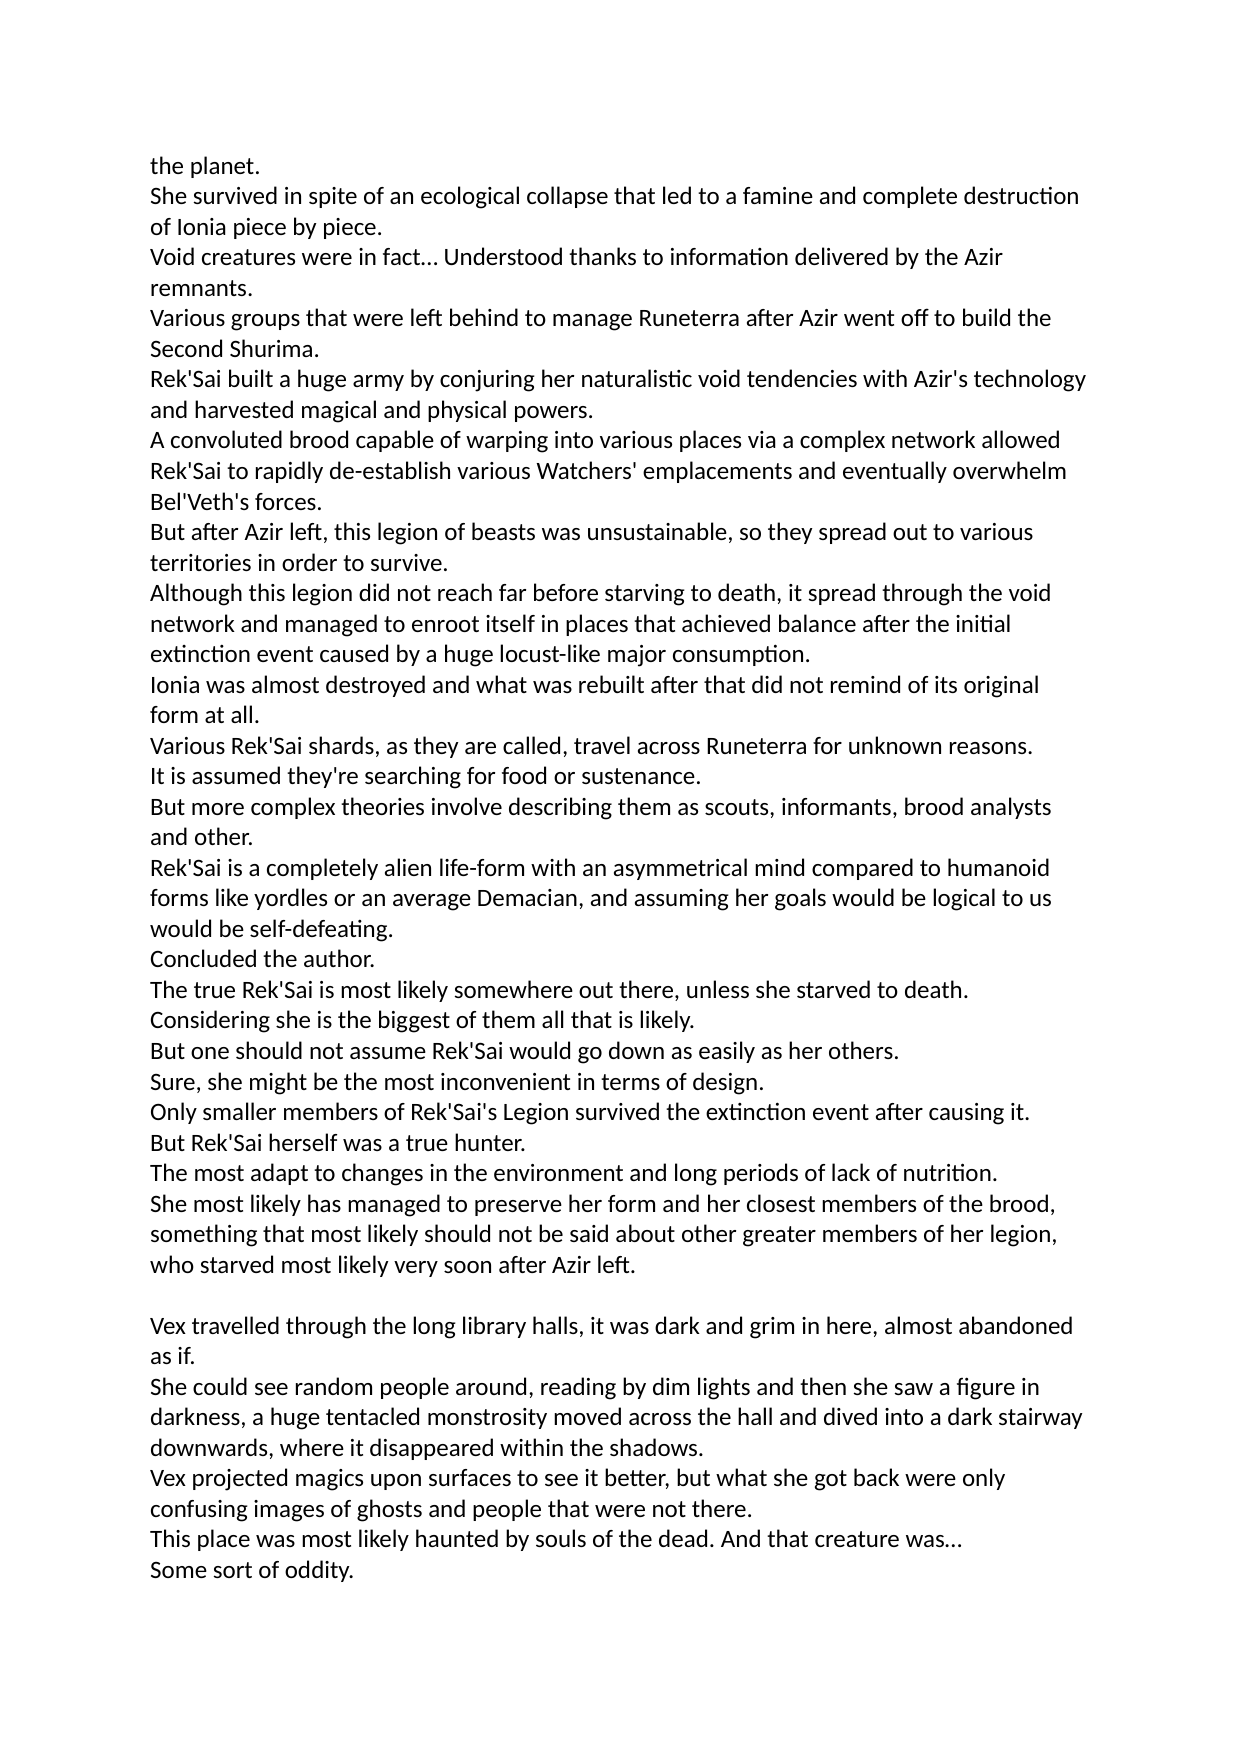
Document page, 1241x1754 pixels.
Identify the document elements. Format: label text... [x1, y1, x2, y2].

text the planet. She survived in spite of an ecological collapse that led to a famine and complete destruction of Ionia piece by piece. Void creatures were in fact… Understood thanks to information delivered by the Azir remnants. Various groups that were left behind to manage Runeterra after Azir went off to build the Second Shurima. Rek'Sai built a huge army by conjuring her naturalistic void tendencies with Azir's technology and harvested magical and physical powers. A convoluted brood capable of warping into various places via a complex network allowed Rek'Sai to rapidly de-establish various Watchers' emplacements and eventually overwhelm Bel'Veth's forces. But after Azir left, this legion of beasts was unsustainable, so they spread out to various territories in order to survive. Although this legion did not reach far before starving to death, it spread through the void network and managed to enroot itself in places that achieved balance after the initial extinction event caused by a huge locust-like major consumption. Ionia was almost destroyed and what was rebuilt after that did not remind of its original form at all. Various Rek'Sai shards, as they are called, travel across Runeterra for unknown reasons. It is assumed they're searching for food or sustenance. But more complex theories involve describing them as scouts, informants, brood analysts and other. Rek'Sai is a completely alien life-form with an asymmetrical mind compared to humanoid forms like yordles or an average Demacian, and assuming her goals would be logical to us would be self-defeating. Concluded the author. The true Rek'Sai is most likely somewhere out there, unless she starved to death. Considering she is the biggest of them all that is likely. But one should not assume Rek'Sai would go down as easily as her others. Sure, she might be the most inconvenient in terms of design. Only smaller members of Rek'Sai's Legion survived the extinction event after causing it. But Rek'Sai herself was a true hunter. The most adapt to changes in the environment and long periods of lack of nutrition. She most likely has managed to preserve her form and her closest members of the brood, something that most likely should not be said about other greater members of her legion, who starved most likely very soon after Azir left. Vex travelled through the long library halls, it was dark and grim in here, almost abandoned as if. She could see random people around, reading by dim lights and then she saw a figure in darkness, a huge tentacled monstrosity moved across the hall and dived into a dark stairway downwards, where it disappeared within the shadows. Vex projected magics upon surfaces to see it better, but what she got back were only confusing images of ghosts and people that were not there. This place was most likely haunted by souls of the dead. And that creature was… Some sort of oddity. [150, 150, 1090, 1584]
